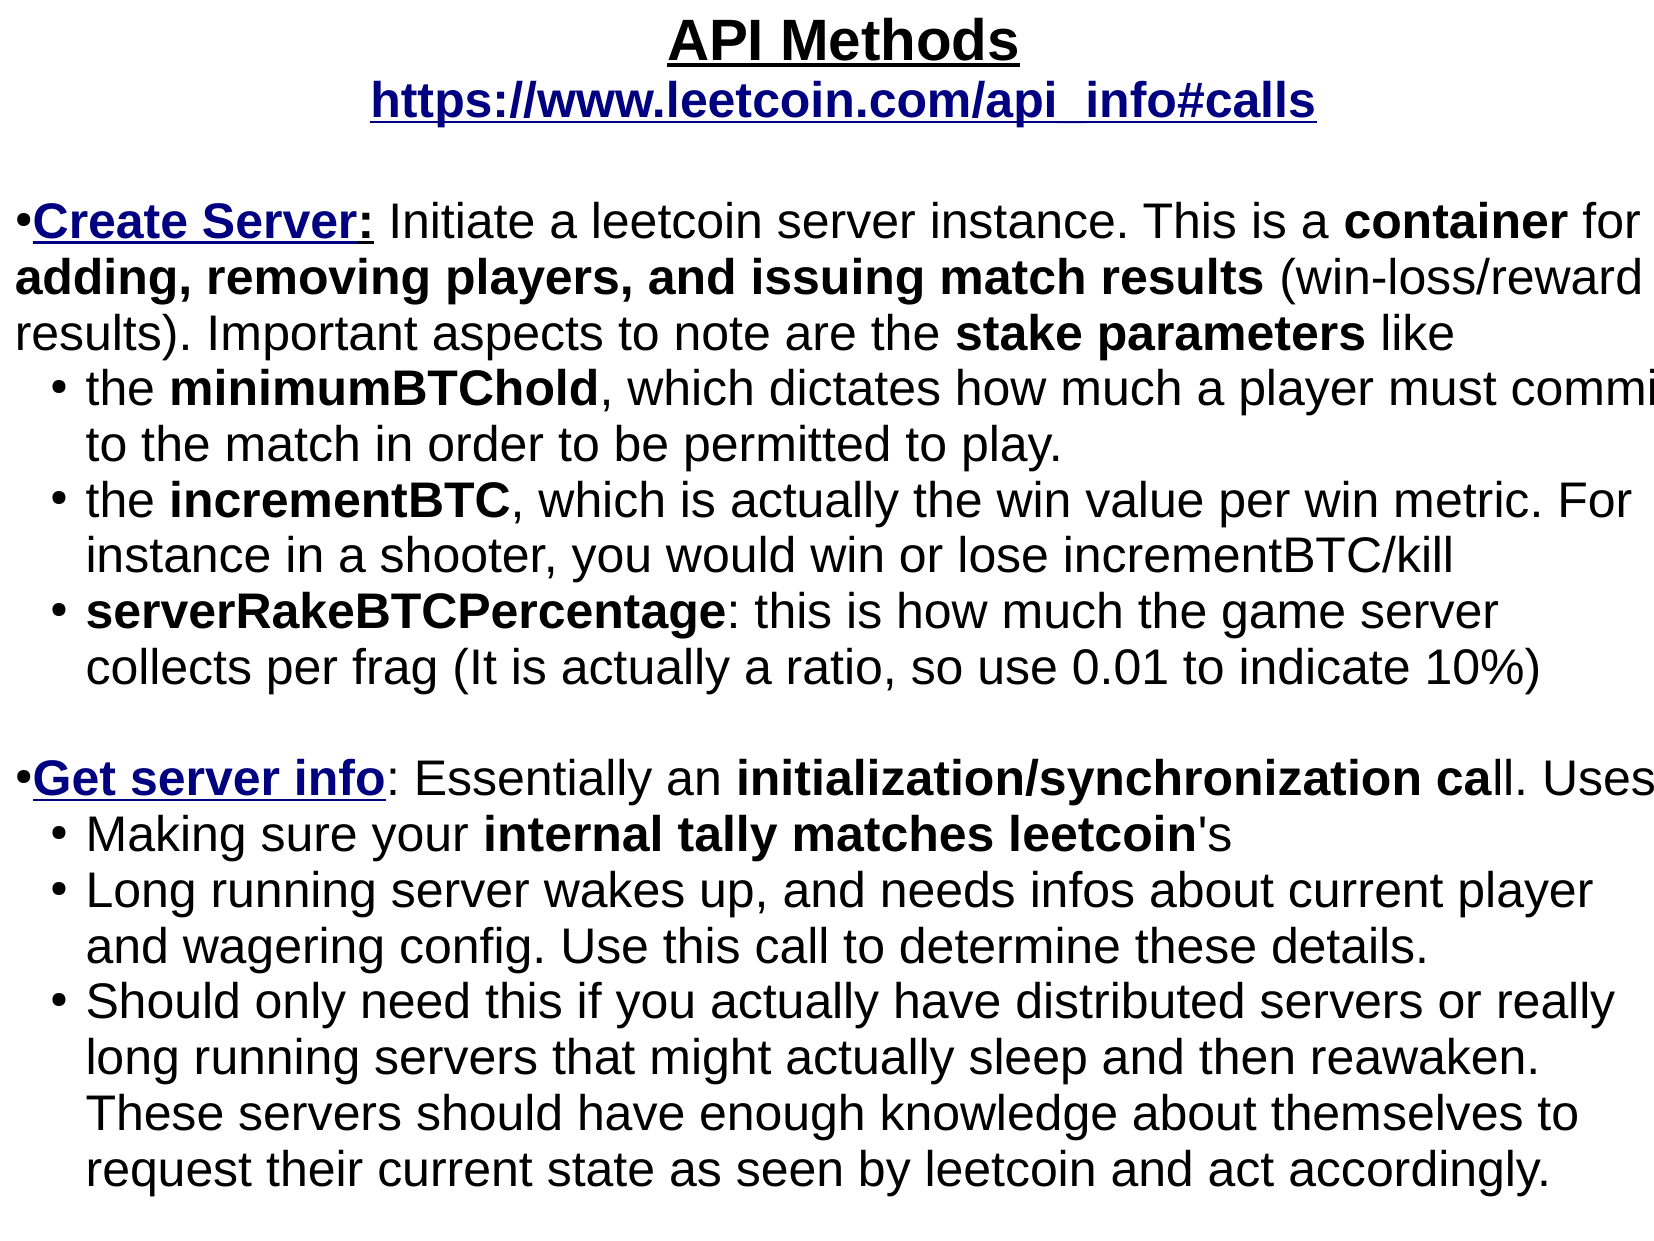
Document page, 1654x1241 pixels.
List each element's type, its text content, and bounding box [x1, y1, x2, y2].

text_box API Methods https://www.leetcoin.com/api_info#calls Create Server: Initiate a leetcoin server instance. This is a container for adding, removing players, and issuing match results (win-loss/reward results). Important aspects to note are the stake parameters like the minimumBTChold, which dictates how much a player must commit to the match in order to be permitted to play. the incrementBTC, which is actually the win value per win metric. For instance in a shooter, you would win or lose incrementBTC/kill serverRakeBTCPercentage: this is how much the game server collects per frag (It is actually a ratio, so use 0.01 to indicate 10%) Get server info: Essentially an initialization/synchronization call. Uses: Making sure your internal tally matches leetcoin's Long running server wakes up, and needs infos about current player and wagering config. Use this call to determine these details. Should only need this if you actually have distributed servers or really long running servers that might actually sleep and then reawaken. These servers should have enough knowledge about themselves to request their current state as seen by leetcoin and act accordingly. [0, 0, 1654, 1205]
